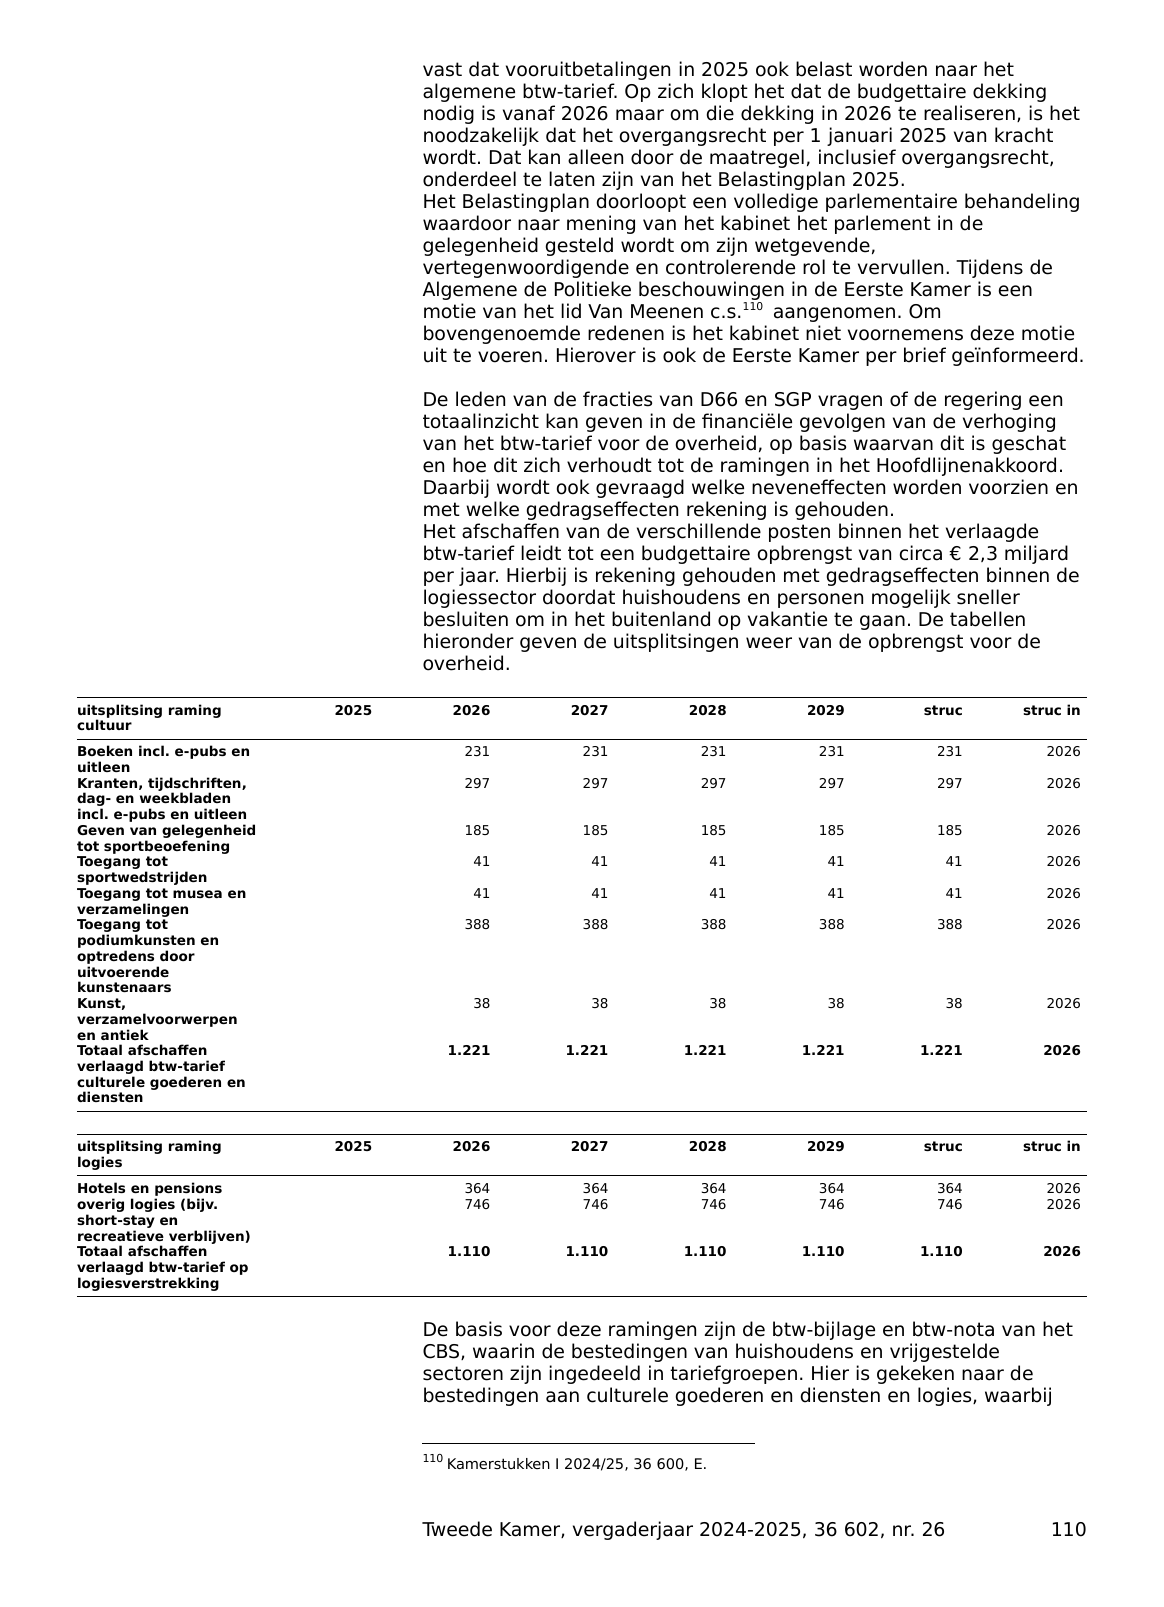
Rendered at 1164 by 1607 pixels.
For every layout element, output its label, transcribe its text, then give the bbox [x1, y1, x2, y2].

table_cell 1.110 [614, 1244, 732, 1296]
text De leden van de fracties van D66 en SGP vragen of de regering een totaalinzicht kan geven in de financiële gevolgen van de verhoging van het btw-tarief voor de overheid, op basis waarvan dit is geschat en hoe dit zich verhoudt tot de ramingen in het Hoofdlijnenakkoord. Daarbij wordt ook gevraagd welke neveneffecten worden voorzien en met welke gedragseffecten rekening is gehouden. [422, 389, 1087, 521]
table_cell 1.221 [850, 1043, 968, 1111]
table_header 2028 [614, 698, 732, 738]
table_cell 2026 [969, 917, 1087, 996]
table_cell 2026 [969, 740, 1087, 776]
table_header 2025 [260, 1135, 378, 1175]
table_cell 388 [614, 917, 732, 996]
table_cell 185 [378, 823, 496, 854]
table_cell 41 [378, 886, 496, 917]
table_cell [260, 854, 378, 886]
table_header 2026 [378, 1135, 496, 1175]
table_cell Boeken incl. e-pubs en uitleen [77, 740, 260, 776]
table_header 2028 [614, 1135, 732, 1175]
table_cell 1.110 [378, 1244, 496, 1296]
table_cell [260, 1043, 378, 1111]
text Het Belastingplan doorloopt een volledige parlementaire behandeling waardoor naar mening van het kabinet het parlement in de gelegenheid gesteld wordt om zijn wetgevende, vertegenwoordigende en controlerende rol te vervullen. Tijdens de Algemene de Politieke beschouwingen in de Eerste Kamer is een motie van het lid Van Meenen c.s. aangenomen. Om bovengenoemde redenen is het kabinet niet voornemens deze motie uit te voeren. Hierover is ook de Eerste Kamer per brief geïnformeerd. [422, 191, 1087, 367]
table_cell [260, 776, 378, 823]
table_header struc in [969, 1135, 1087, 1175]
table_cell 1.221 [732, 1043, 850, 1111]
table_cell 1.221 [614, 1043, 732, 1111]
table_cell 41 [378, 854, 496, 886]
table_cell 41 [614, 854, 732, 886]
table_cell 41 [614, 886, 732, 917]
table_cell 185 [614, 823, 732, 854]
table_cell 364 [378, 1176, 496, 1197]
table_cell 297 [614, 776, 732, 823]
table_cell 297 [850, 776, 968, 823]
table_cell 2026 [969, 1244, 1087, 1296]
table_cell 2026 [969, 823, 1087, 854]
table_cell 2026 [969, 1176, 1087, 1197]
table_cell 185 [732, 823, 850, 854]
table_cell Hotels en pensions [77, 1176, 260, 1197]
table_cell 231 [614, 740, 732, 776]
table_cell 38 [496, 996, 614, 1043]
table_header struc [850, 698, 968, 738]
table_header 2026 [378, 698, 496, 738]
table_cell Totaal afschaffen verlaagd btw-tarief culturele goederen en diensten [77, 1043, 260, 1111]
table_cell 2026 [969, 776, 1087, 823]
table_cell 746 [496, 1197, 614, 1244]
table_cell [260, 740, 378, 776]
table_cell 231 [496, 740, 614, 776]
text De basis voor deze ramingen zijn de btw-bijlage en btw-nota van het CBS, waarin de bestedingen van huishoudens en vrijgestelde sectoren zijn ingedeeld in tariefgroepen. Hier is gekeken naar de bestedingen aan culturele goederen en diensten en logies, waarbij [422, 1319, 1087, 1407]
table_cell 2026 [969, 1043, 1087, 1111]
table_cell 364 [850, 1176, 968, 1197]
table_cell 2026 [969, 996, 1087, 1043]
table_cell 364 [614, 1176, 732, 1197]
table_cell 41 [732, 854, 850, 886]
table_cell 2026 [969, 854, 1087, 886]
table_cell 364 [732, 1176, 850, 1197]
table_cell [260, 917, 378, 996]
table_cell 364 [496, 1176, 614, 1197]
table_cell [260, 886, 378, 917]
table_cell 231 [378, 740, 496, 776]
table_cell 38 [732, 996, 850, 1043]
table_cell [260, 1176, 378, 1197]
table_header 2027 [496, 1135, 614, 1175]
table_cell overig logies (bijv. short-stay en recreatieve verblijven) [77, 1197, 260, 1244]
table_cell 746 [378, 1197, 496, 1244]
table_cell 231 [850, 740, 968, 776]
table_cell 746 [614, 1197, 732, 1244]
table_cell 1.110 [850, 1244, 968, 1296]
table_cell [260, 1197, 378, 1244]
table_cell 2026 [969, 886, 1087, 917]
table_cell 41 [496, 886, 614, 917]
table_cell 38 [850, 996, 968, 1043]
table_header struc in [969, 698, 1087, 738]
table_header 2029 [732, 1135, 850, 1175]
table_cell Toegang tot musea en verzamelingen [77, 886, 260, 917]
table_cell 185 [850, 823, 968, 854]
table_cell 1.110 [496, 1244, 614, 1296]
table_cell 1.110 [732, 1244, 850, 1296]
table_cell 297 [378, 776, 496, 823]
table_cell 231 [732, 740, 850, 776]
table_cell 38 [378, 996, 496, 1043]
table_cell Totaal afschaffen verlaagd btw-tarief op logiesverstrekking [77, 1244, 260, 1296]
table_cell [260, 996, 378, 1043]
table_cell [260, 1244, 378, 1296]
table_cell Toegang tot sportwedstrijden [77, 854, 260, 886]
table_cell 41 [496, 854, 614, 886]
table_cell 185 [496, 823, 614, 854]
table_cell 388 [850, 917, 968, 996]
table_cell 41 [850, 854, 968, 886]
table_cell 2026 [969, 1197, 1087, 1244]
table_cell 746 [732, 1197, 850, 1244]
table_cell 41 [732, 886, 850, 917]
table_cell 1.221 [496, 1043, 614, 1111]
text Kamerstukken I 2024/25, 36 600, E. [422, 1452, 1087, 1474]
table_cell 388 [378, 917, 496, 996]
table_cell 297 [732, 776, 850, 823]
table_cell 1.221 [378, 1043, 496, 1111]
table_header 2029 [732, 698, 850, 738]
table_cell [260, 823, 378, 854]
table_cell 388 [732, 917, 850, 996]
table_header uitsplitsing raming cultuur [77, 698, 260, 738]
table_header 2027 [496, 698, 614, 738]
table_cell Kranten, tijdschriften, dag- en weekbladen incl. e-pubs en uitleen [77, 776, 260, 823]
table_cell Geven van gelegenheid tot sportbeoefening [77, 823, 260, 854]
text vast dat vooruitbetalingen in 2025 ook belast worden naar het algemene btw-tarief. Op zich klopt het dat de budgettaire dekking nodig is vanaf 2026 maar om die dekking in 2026 te realiseren, is het noodzakelijk dat het overgangsrecht per 1 januari 2025 van kracht wordt. Dat kan alleen door de maatregel, inclusief overgangsrecht, onderdeel te laten zijn van het Belastingplan 2025. [422, 59, 1087, 191]
table_cell Toegang tot podiumkunsten en optredens door uitvoerende kunstenaars [77, 917, 260, 996]
table_header struc [850, 1135, 968, 1175]
table_header 2025 [260, 698, 378, 738]
text Het afschaffen van de verschillende posten binnen het verlaagde btw-tarief leidt tot een budgettaire opbrengst van circa € 2,3 miljard per jaar. Hierbij is rekening gehouden met gedragseffecten binnen de logiessector doordat huishoudens en personen mogelijk sneller besluiten om in het buitenland op vakantie te gaan. De tabellen hieronder geven de uitsplitsingen weer van de opbrengst voor de overheid. [422, 521, 1087, 675]
table_cell 41 [850, 886, 968, 917]
table_cell 388 [496, 917, 614, 996]
table_cell Kunst, verzamelvoorwerpen en antiek [77, 996, 260, 1043]
table_cell 746 [850, 1197, 968, 1244]
table_cell 297 [496, 776, 614, 823]
table_header uitsplitsing raming logies [77, 1135, 260, 1175]
table_cell 38 [614, 996, 732, 1043]
